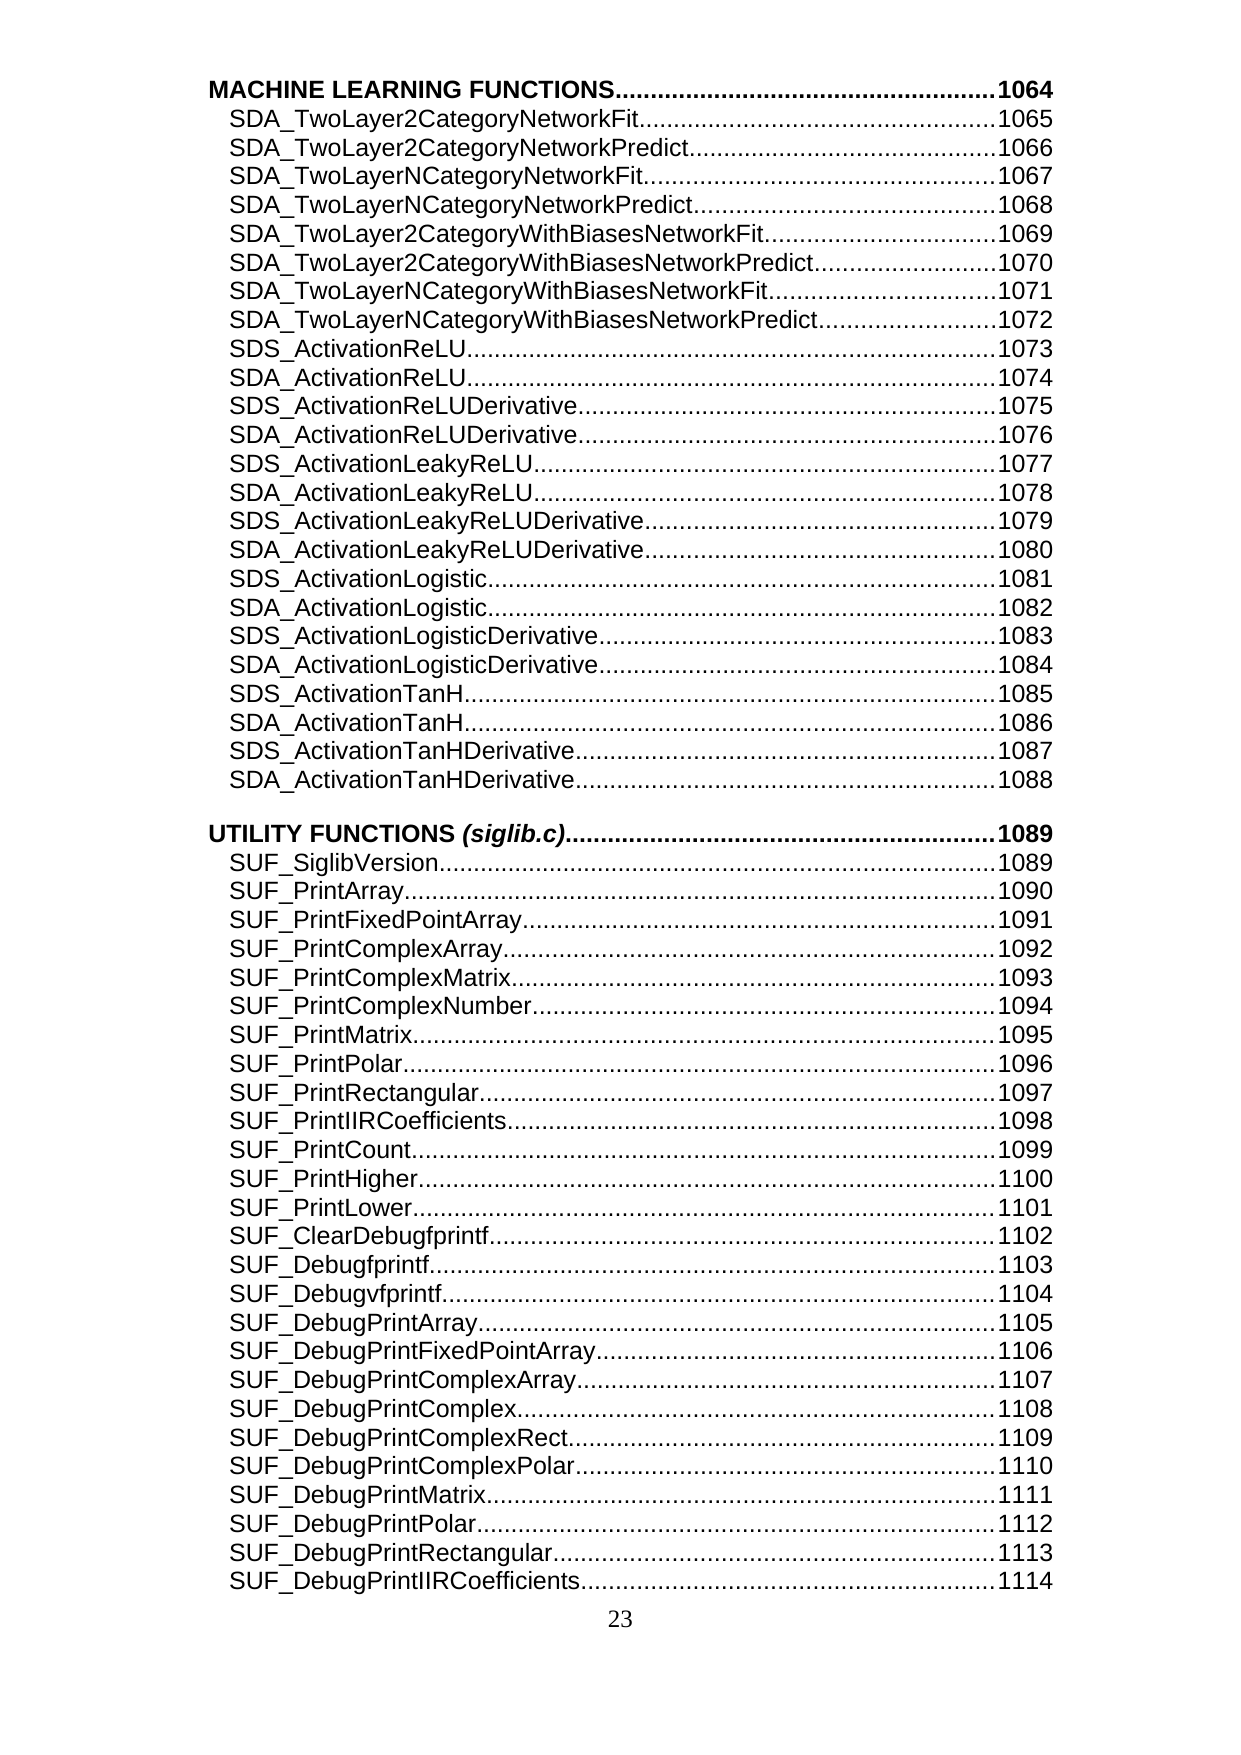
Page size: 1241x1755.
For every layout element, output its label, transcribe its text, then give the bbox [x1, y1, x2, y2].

text SUF_PrintArray 1090 [229, 876, 1053, 905]
text SDA_ActivationLeakyReLUDerivative 1080 [229, 535, 1053, 564]
text SUF_DebugPrintRectangular 1113 [229, 1537, 1053, 1566]
text SUF_PrintComplexArray 1092 [229, 934, 1053, 962]
text SUF_ClearDebugfprintf 1102 [229, 1221, 1053, 1250]
text SUF_PrintLower 1101 [229, 1192, 1053, 1221]
text SUF_PrintRectangular 1097 [229, 1077, 1053, 1106]
text SUF_DebugPrintMatrix 1111 [229, 1480, 1053, 1509]
text SUF_PrintHigher 1100 [229, 1164, 1053, 1192]
text SDA_TwoLayer2CategoryWithBiasesNetworkFit 1069 [229, 219, 1053, 247]
text UTILITY FUNCTIONS (siglib.c) 1089 [208, 819, 1053, 847]
text SDA_ActivationLogisticDerivative 1084 [229, 650, 1053, 679]
text SDA_TwoLayer2CategoryNetworkPredict 1066 [229, 132, 1053, 161]
text SDS_ActivationLeakyReLUDerivative 1079 [229, 506, 1053, 535]
text SUF_PrintComplexNumber 1094 [229, 991, 1053, 1020]
text SDA_ActivationTanH 1086 [229, 707, 1053, 736]
text SDA_ActivationTanHDerivative 1088 [229, 765, 1053, 794]
text SUF_Debugvfprintf 1104 [229, 1279, 1053, 1307]
text SUF_DebugPrintComplexArray 1107 [229, 1365, 1053, 1394]
text SDA_TwoLayer2CategoryNetworkFit 1065 [229, 104, 1053, 132]
text SDS_ActivationReLU 1073 [229, 334, 1053, 362]
text SUF_DebugPrintPolar 1112 [229, 1509, 1053, 1537]
text SUF_DebugPrintFixedPointArray 1106 [229, 1336, 1053, 1365]
text SUF_PrintCount 1099 [229, 1135, 1053, 1164]
text SDA_ActivationReLUDerivative 1076 [229, 420, 1053, 449]
text SUF_DebugPrintComplexPolar 1110 [229, 1451, 1053, 1480]
text SDS_ActivationTanHDerivative 1087 [229, 736, 1053, 765]
text SDS_ActivationLeakyReLU 1077 [229, 449, 1053, 477]
text SDS_ActivationTanH 1085 [229, 679, 1053, 707]
text SDA_TwoLayerNCategoryWithBiasesNetworkPredict 1072 [229, 305, 1053, 334]
text SUF_PrintIIRCoefficients 1098 [229, 1106, 1053, 1135]
text SUF_DebugPrintArray 1105 [229, 1307, 1053, 1336]
text SDA_TwoLayerNCategoryNetworkPredict 1068 [229, 190, 1053, 219]
text SDA_TwoLayerNCategoryWithBiasesNetworkFit 1071 [229, 276, 1053, 305]
text SUF_PrintPolar 1096 [229, 1049, 1053, 1077]
text SDA_ActivationReLU 1074 [229, 362, 1053, 391]
text SUF_Debugfprintf 1103 [229, 1250, 1053, 1279]
text SDA_ActivationLogistic 1082 [229, 592, 1053, 621]
text MACHINE LEARNING FUNCTIONS 1064 [208, 75, 1053, 104]
text SUF_PrintMatrix 1095 [229, 1020, 1053, 1049]
text SUF_PrintComplexMatrix 1093 [229, 962, 1053, 991]
text SUF_DebugPrintComplexRect 1109 [229, 1422, 1053, 1451]
text SDA_TwoLayerNCategoryNetworkFit 1067 [229, 161, 1053, 190]
text SDA_ActivationLeakyReLU 1078 [229, 477, 1053, 506]
text SUF_DebugPrintIIRCoefficients 1114 [229, 1566, 1053, 1595]
text SUF_DebugPrintComplex 1108 [229, 1394, 1053, 1422]
text SUF_PrintFixedPointArray 1091 [229, 905, 1053, 934]
text SDS_ActivationLogisticDerivative 1083 [229, 621, 1053, 650]
text SDA_TwoLayer2CategoryWithBiasesNetworkPredict 1070 [229, 247, 1053, 276]
text SDS_ActivationReLUDerivative 1075 [229, 391, 1053, 420]
text SDS_ActivationLogistic 1081 [229, 564, 1053, 592]
text SUF_SiglibVersion 1089 [229, 847, 1053, 876]
